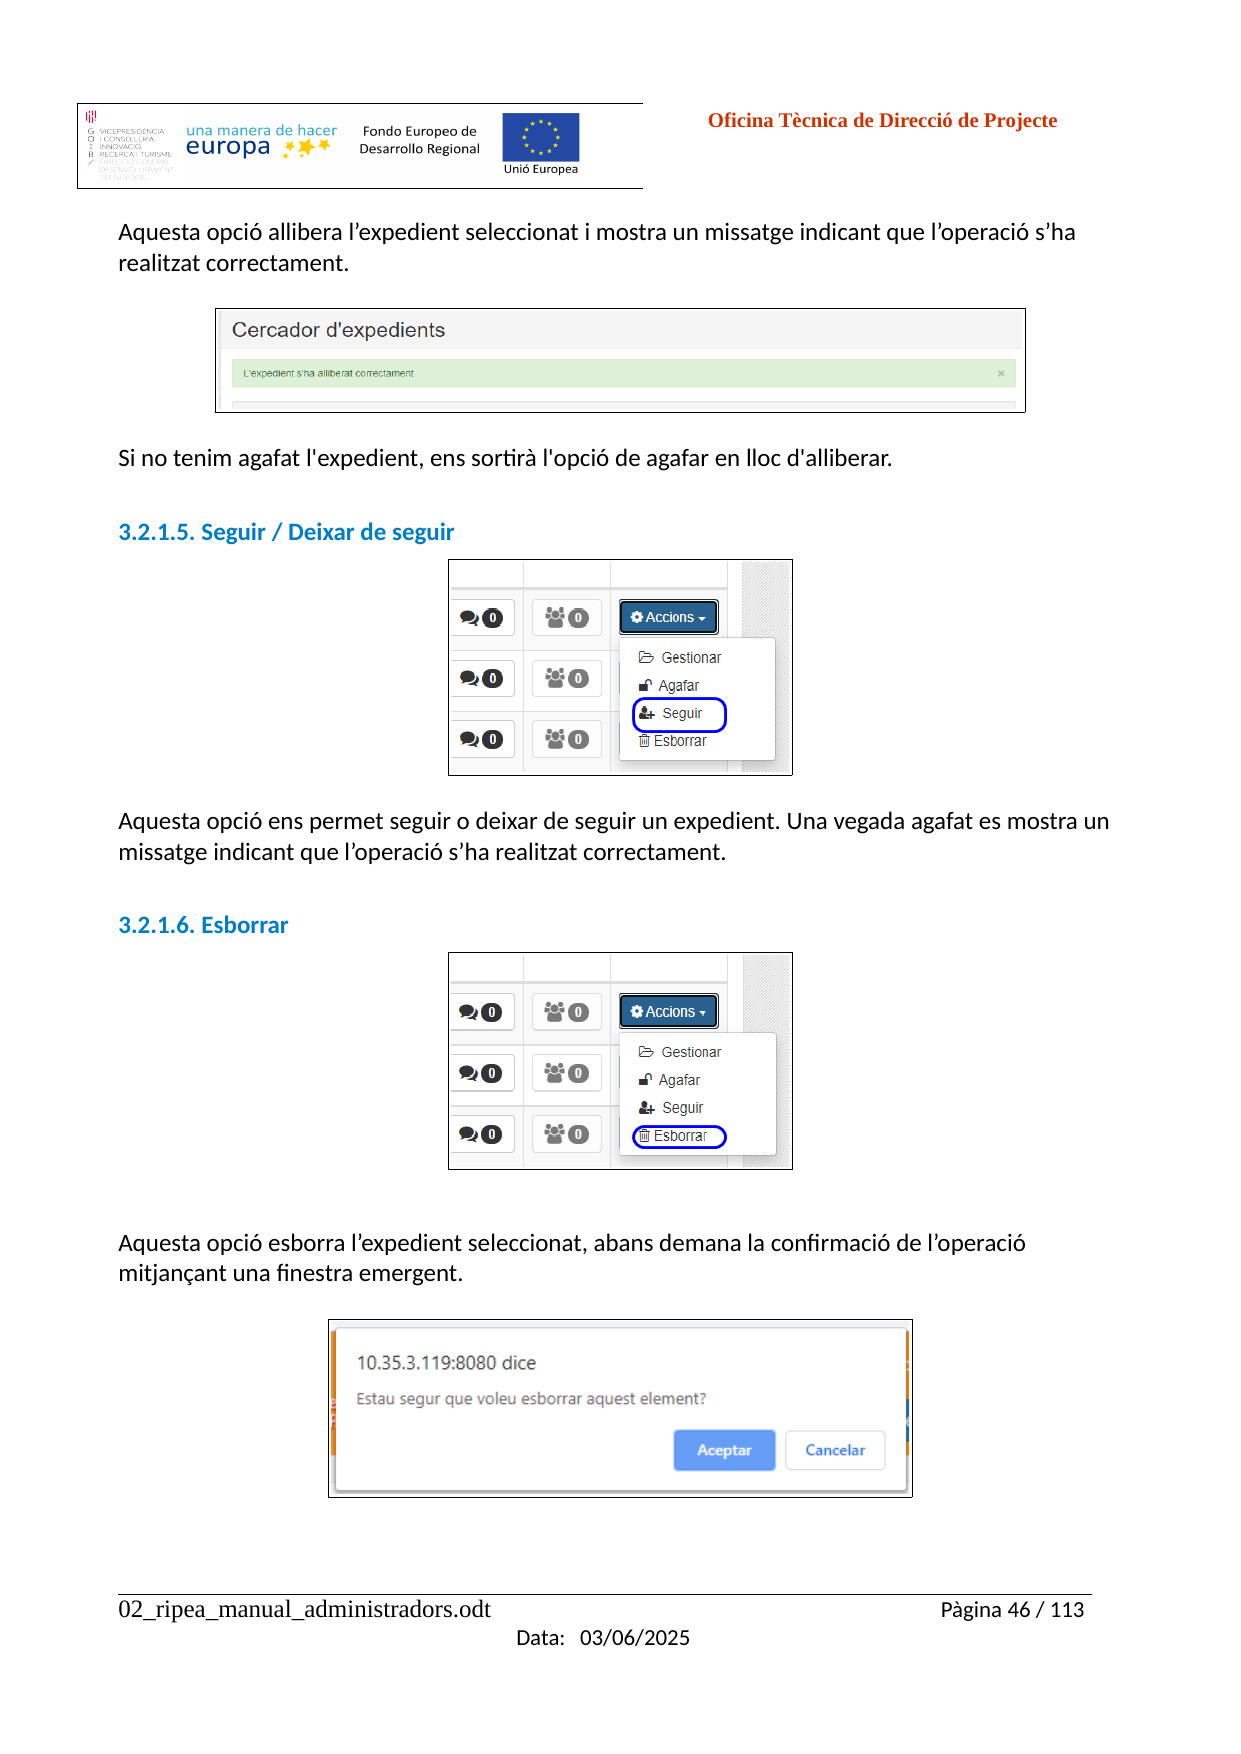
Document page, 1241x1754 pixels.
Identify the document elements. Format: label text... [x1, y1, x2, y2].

text Aquesta opció allibera l’expedient seleccionat i mostra un missatge indicant que l’operació s’ha realitzat correctament. [118, 216, 1122, 277]
subtitle 3.2.1.6. Esborrar [118, 909, 1122, 940]
subtitle 3.2.1.5. Seguir / Deixar de seguir [118, 516, 1122, 547]
picture [451, 562, 789, 772]
text Si no tenim agafat l'expedient, ens sortirà l'opció de agafar en lloc d'alliberar. [118, 442, 1122, 473]
picture [331, 1321, 910, 1494]
picture [184, 108, 585, 182]
text Aquesta opció ens permet seguir o deixar de seguir un expedient. Una vegada agafat es mostra un missatge indicant que l’operació s’ha realitzat correctament. [118, 805, 1122, 866]
picture [82, 108, 178, 182]
picture [450, 955, 790, 1167]
text Aquesta opció esborra l’expedient seleccionat, abans demana la confirmació de l’operació mitjançant una finestra emergent. [118, 1227, 1122, 1288]
picture [218, 311, 1023, 409]
